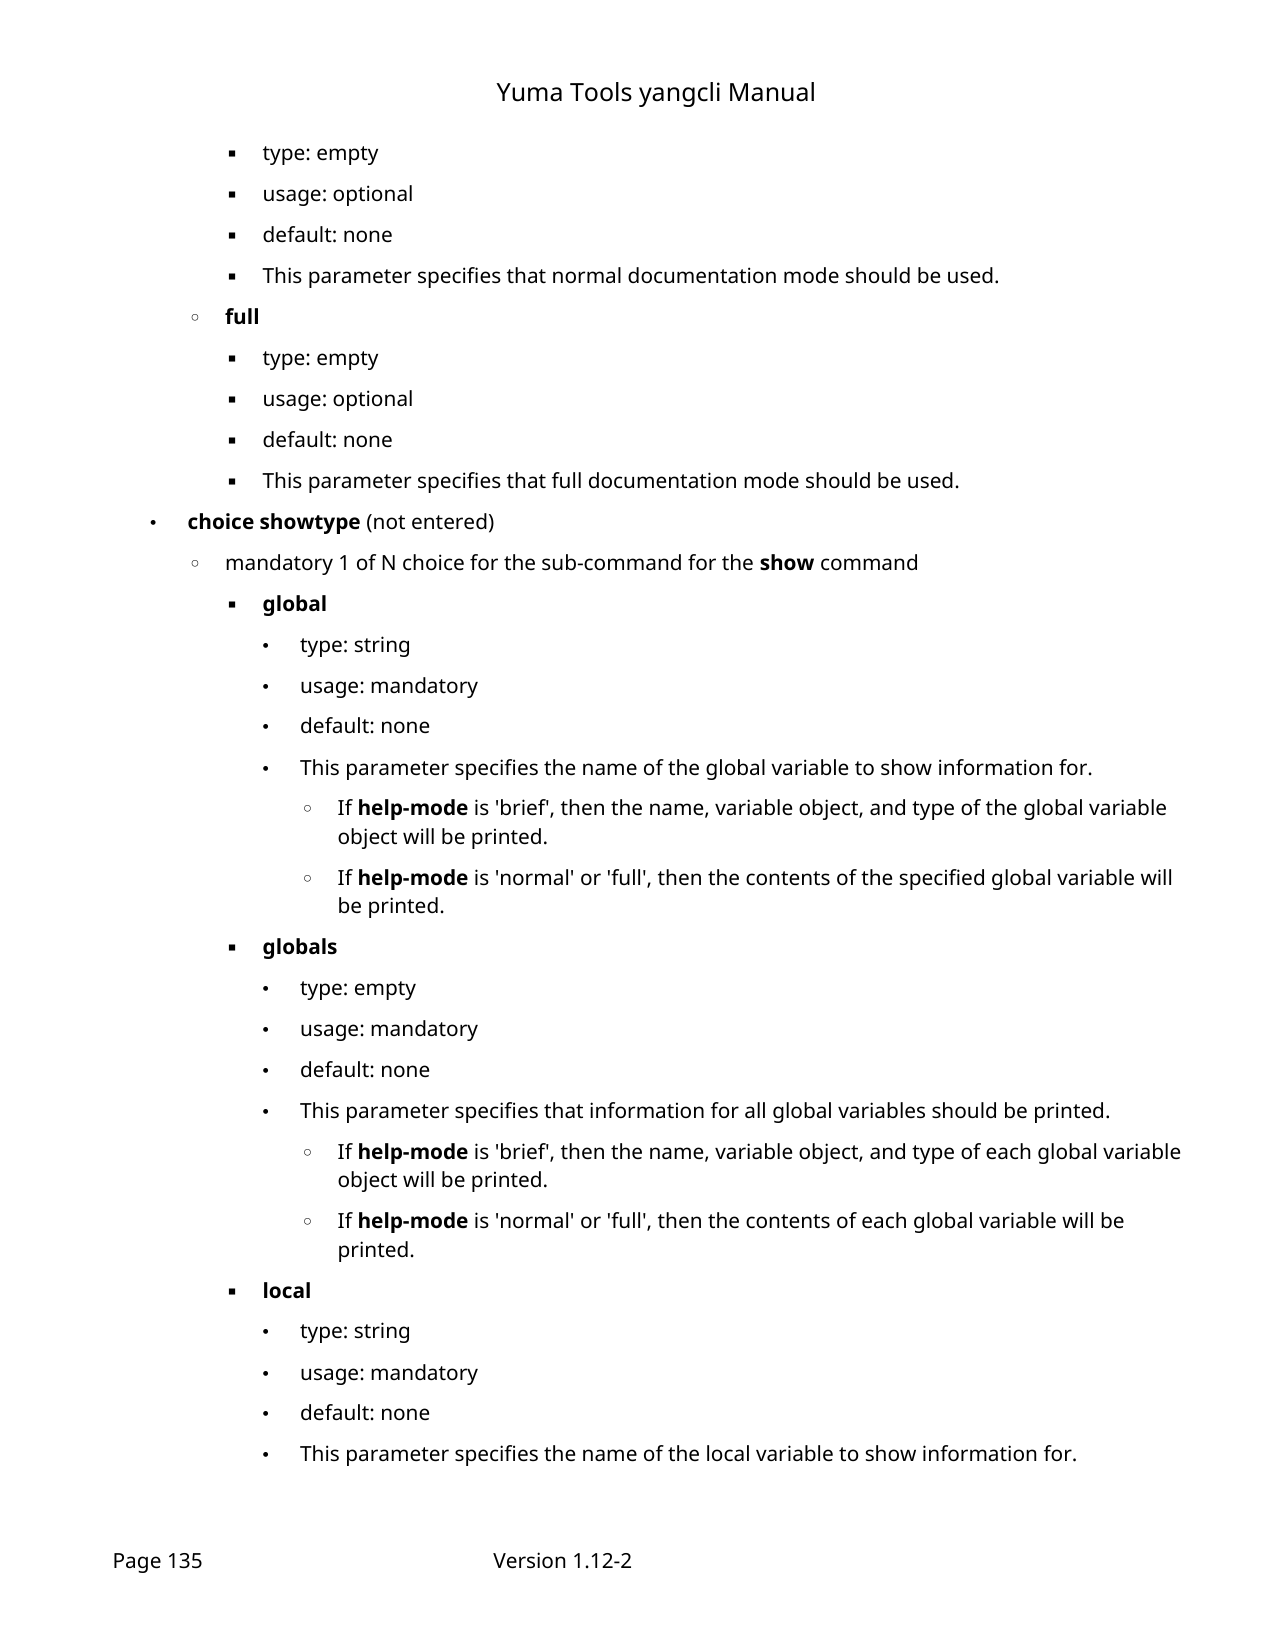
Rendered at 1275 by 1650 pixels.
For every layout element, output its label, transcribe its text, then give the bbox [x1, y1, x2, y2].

list This parameter specifies that normal documentation mode should be used. [225, 261, 1200, 290]
list default: none [262, 1398, 1200, 1427]
list local [225, 1276, 1200, 1304]
list type: empty [262, 973, 1200, 1002]
list default: none [262, 1055, 1200, 1083]
list usage: optional [225, 384, 1200, 413]
list type: string [262, 1317, 1200, 1345]
list This parameter specifies the name of the global variable to show information for. [262, 753, 1200, 781]
list type: empty [225, 343, 1200, 372]
list This parameter specifies that full documentation mode should be used. [225, 466, 1200, 494]
list choice showtype (not entered) [150, 507, 1200, 535]
list If help-mode is 'normal' or 'full', then the contents of the specified global variable will be printed. [300, 863, 1200, 920]
list full [187, 302, 1200, 331]
list This parameter specifies the name of the local variable to show information for. [262, 1439, 1200, 1468]
list usage: mandatory [262, 671, 1200, 699]
list type: string [262, 630, 1200, 658]
list global [225, 589, 1200, 617]
list default: none [225, 220, 1200, 249]
list If help-mode is 'normal' or 'full', then the contents of each global variable will be printed. [300, 1206, 1200, 1263]
list usage: mandatory [262, 1014, 1200, 1043]
list globals [225, 932, 1200, 961]
list usage: mandatory [262, 1358, 1200, 1386]
list This parameter specifies that information for all global variables should be printed. [262, 1096, 1200, 1124]
list If help-mode is 'brief', then the name, variable object, and type of the global variable object will be printed. [300, 793, 1200, 850]
list default: none [262, 712, 1200, 740]
list mandatory 1 of N choice for the sub-command for the show command [187, 548, 1200, 576]
list usage: optional [225, 179, 1200, 208]
list If help-mode is 'brief', then the name, variable object, and type of each global variable object will be printed. [300, 1137, 1200, 1194]
list type: empty [225, 138, 1200, 167]
list default: none [225, 425, 1200, 453]
